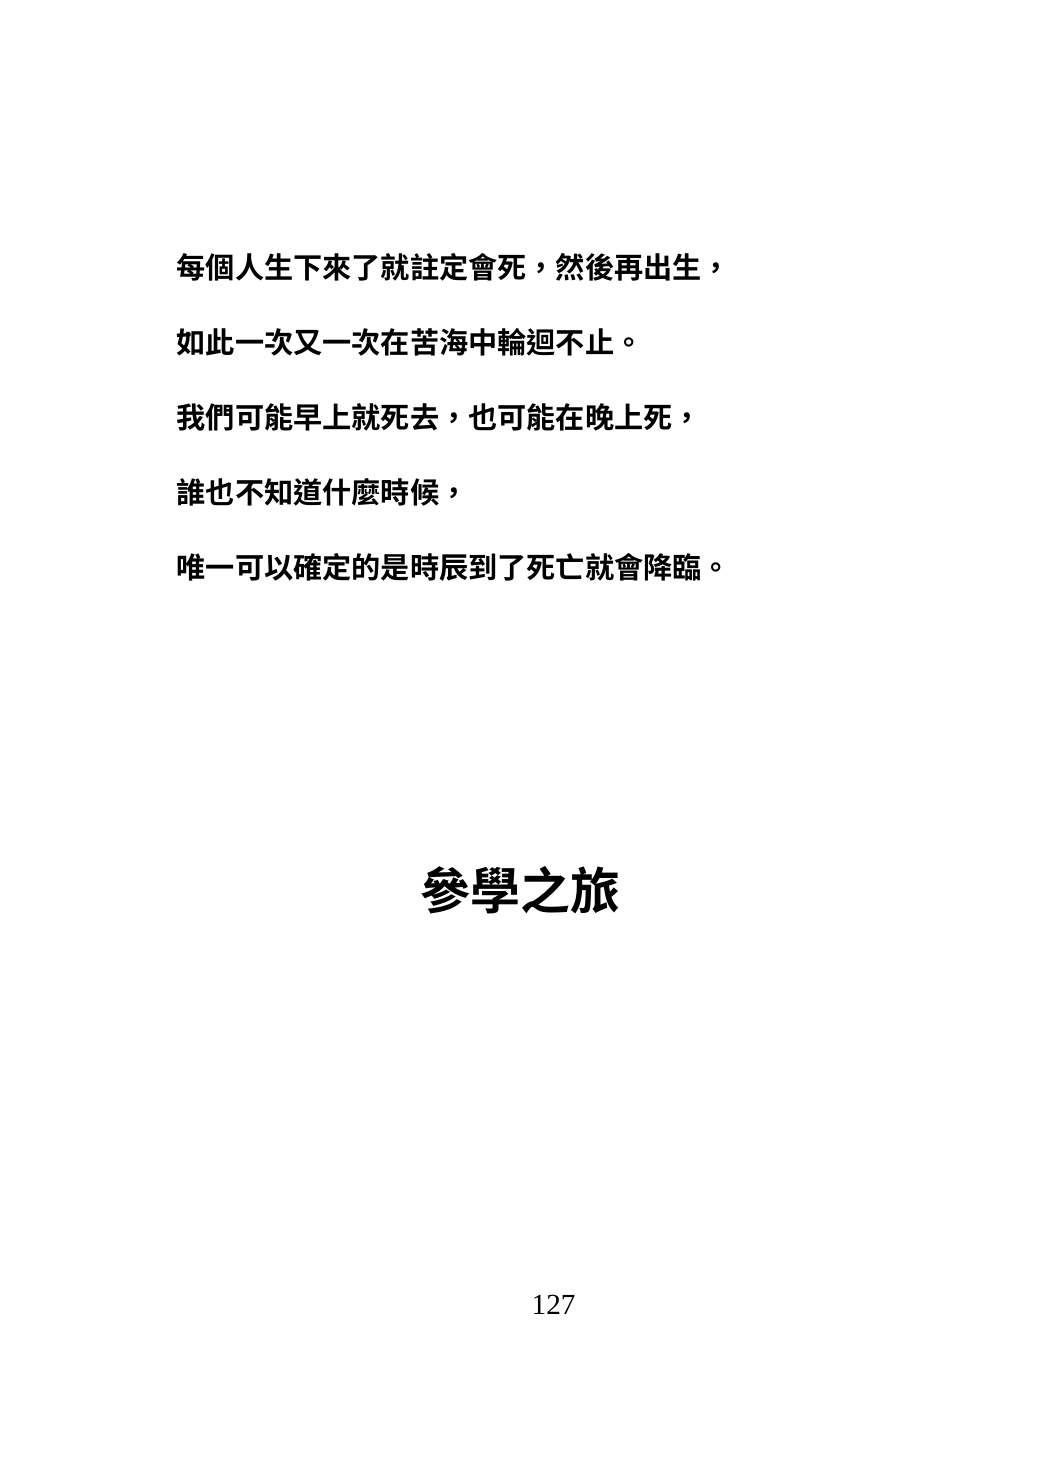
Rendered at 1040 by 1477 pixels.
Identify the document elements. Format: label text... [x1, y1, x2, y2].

text 每個人生下來了就註定會死，然後再出生， [118, 245, 921, 287]
text 誰也不知道什麼時候， [118, 469, 921, 512]
subtitle 參學之旅 [118, 852, 921, 924]
text 我們可能早上就死去，也可能在晚上死， [118, 394, 921, 437]
text 如此一次又一次在苦海中輪迴不止。 [118, 320, 921, 362]
text 唯一可以確定的是時辰到了死亡就會降臨。 [118, 544, 921, 586]
